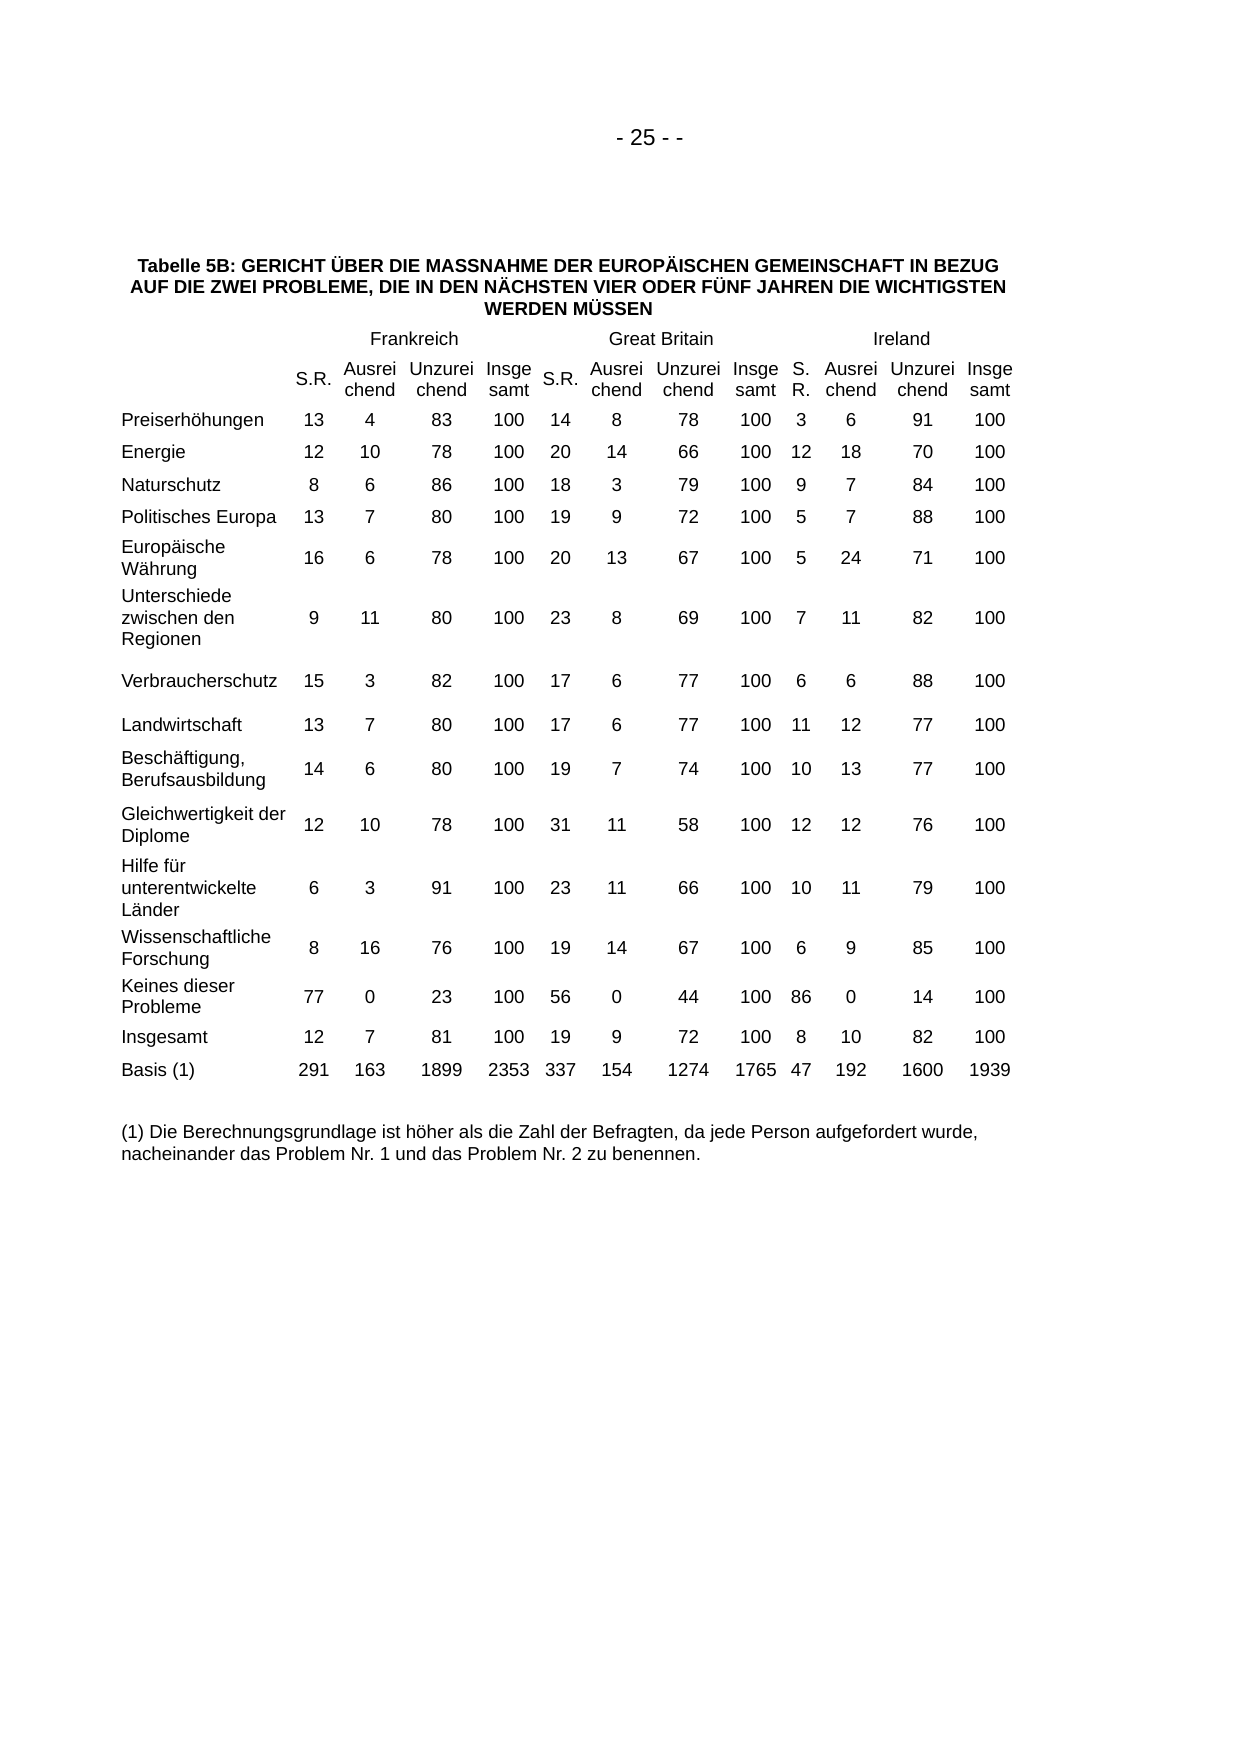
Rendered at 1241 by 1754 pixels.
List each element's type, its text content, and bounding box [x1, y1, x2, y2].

table_cell Unzureichend [650, 355, 727, 403]
table_cell 12 [291, 436, 336, 468]
table_cell 14 [291, 741, 336, 797]
table_cell 17 [538, 653, 583, 708]
table_cell 6 [785, 923, 817, 972]
table_cell 4 [336, 404, 403, 436]
table_cell 82 [403, 653, 480, 708]
table_cell 67 [650, 923, 727, 972]
table_cell 82 [884, 1021, 961, 1053]
table_cell 78 [403, 436, 480, 468]
table_cell 84 [884, 468, 961, 501]
table_header Tabelle 5B: GERICHT ÜBER DIE MASSNAHME DER EUROPÄISCHEN GEMEINSCHAFT IN BEZUG AUF DIE ZWEI PROBLEME, DIE IN DEN NÄCHSTEN VIER ODER FÜNF JAHREN DIE WICHTIGSTEN WERDEN MÜSSEN [118, 252, 1019, 322]
table_cell 78 [403, 533, 480, 582]
table_cell 7 [818, 468, 884, 501]
table_cell 67 [650, 533, 727, 582]
table_cell 100 [961, 741, 1019, 797]
table_cell Politisches Europa [118, 501, 291, 533]
table_cell 1274 [650, 1053, 727, 1086]
table_cell 100 [480, 436, 538, 468]
table_cell 71 [884, 533, 961, 582]
table_cell Insgesamt [961, 355, 1019, 403]
table_cell 100 [727, 972, 784, 1021]
table_cell 79 [884, 853, 961, 923]
table_cell 100 [727, 853, 784, 923]
table_cell 11 [785, 708, 817, 741]
table_cell 78 [650, 404, 727, 436]
table_cell 100 [961, 972, 1019, 1021]
table_cell 100 [961, 708, 1019, 741]
table_cell 100 [727, 501, 784, 533]
table_cell 20 [538, 533, 583, 582]
table_cell 100 [961, 797, 1019, 852]
table_cell 14 [583, 923, 650, 972]
table_cell [336, 1086, 403, 1118]
table_cell 9 [818, 923, 884, 972]
table_cell 100 [727, 797, 784, 852]
table_cell Keines dieser Probleme [118, 972, 291, 1021]
table_cell 77 [650, 708, 727, 741]
table_cell Wissenschaftliche Forschung [118, 923, 291, 972]
table_cell 10 [336, 436, 403, 468]
table_cell 44 [650, 972, 727, 1021]
table_cell 7 [583, 741, 650, 797]
table_cell Europäische Währung [118, 533, 291, 582]
table_cell 100 [961, 468, 1019, 501]
table_cell 31 [538, 797, 583, 852]
table_cell Unzureichend [403, 355, 480, 403]
table_cell Great Britain [538, 322, 784, 354]
table_cell 77 [884, 741, 961, 797]
table_cell 100 [961, 853, 1019, 923]
table_cell 14 [538, 404, 583, 436]
table_cell 9 [583, 501, 650, 533]
table_cell 100 [480, 533, 538, 582]
table_cell 10 [785, 853, 817, 923]
table_cell 17 [538, 708, 583, 741]
table_cell 9 [291, 582, 336, 652]
table_cell 76 [884, 797, 961, 852]
table_cell 7 [336, 1021, 403, 1053]
table_cell 100 [480, 708, 538, 741]
table_cell 100 [727, 404, 784, 436]
table_cell 72 [650, 1021, 727, 1053]
table_cell [727, 1086, 784, 1118]
table_cell 77 [650, 653, 727, 708]
table_cell 6 [336, 533, 403, 582]
table_cell 80 [403, 501, 480, 533]
table_cell 100 [727, 1021, 784, 1053]
table_cell 13 [291, 708, 336, 741]
table_cell 16 [336, 923, 403, 972]
table_cell S.R. [785, 355, 817, 403]
table_cell Landwirtschaft [118, 708, 291, 741]
table_cell 20 [538, 436, 583, 468]
table_cell 12 [818, 797, 884, 852]
table_cell 7 [818, 501, 884, 533]
table_cell 9 [583, 1021, 650, 1053]
table_cell Basis (1) [118, 1053, 291, 1086]
table_cell 23 [538, 853, 583, 923]
table_cell 76 [403, 923, 480, 972]
table_cell 88 [884, 653, 961, 708]
table_cell [583, 1086, 650, 1118]
table_cell 82 [884, 582, 961, 652]
table_cell 88 [884, 501, 961, 533]
table_cell 13 [291, 404, 336, 436]
table_cell 100 [480, 741, 538, 797]
table_cell [538, 1086, 583, 1118]
table_cell 80 [403, 582, 480, 652]
table_cell 100 [480, 501, 538, 533]
table_cell 100 [727, 741, 784, 797]
table_cell 8 [583, 404, 650, 436]
table_cell 8 [291, 923, 336, 972]
table_cell 16 [291, 533, 336, 582]
table_cell 100 [961, 533, 1019, 582]
table_cell 18 [538, 468, 583, 501]
table_cell 86 [785, 972, 817, 1021]
table_cell 79 [650, 468, 727, 501]
table_cell 100 [727, 533, 784, 582]
table_cell 10 [818, 1021, 884, 1053]
table_cell 100 [727, 708, 784, 741]
table_cell 3 [583, 468, 650, 501]
table_cell 100 [480, 1021, 538, 1053]
table_cell Ireland [785, 322, 1019, 354]
table_cell Insgesamt [727, 355, 784, 403]
table_cell Naturschutz [118, 468, 291, 501]
table_cell 8 [583, 582, 650, 652]
table_cell S.R. [538, 355, 583, 403]
table_cell 3 [785, 404, 817, 436]
table_cell 100 [727, 653, 784, 708]
table_cell 163 [336, 1053, 403, 1086]
table_cell 23 [403, 972, 480, 1021]
table_cell [403, 1086, 480, 1118]
table_cell Frankreich [291, 322, 538, 354]
table_cell [961, 1086, 1019, 1118]
table_cell [118, 322, 291, 354]
table_cell 100 [961, 923, 1019, 972]
table_cell [480, 1086, 538, 1118]
table_cell 13 [583, 533, 650, 582]
table_cell 8 [291, 468, 336, 501]
table_cell [818, 1086, 884, 1118]
table_cell 47 [785, 1053, 817, 1086]
table_cell 100 [480, 582, 538, 652]
table_cell 12 [291, 1021, 336, 1053]
table_cell 11 [818, 582, 884, 652]
table_cell S.R. [291, 355, 336, 403]
table_cell Ausreichend [336, 355, 403, 403]
table_cell Verbraucherschutz [118, 653, 291, 708]
table_cell 6 [336, 468, 403, 501]
table_cell 100 [961, 582, 1019, 652]
table_cell 85 [884, 923, 961, 972]
table_cell Preiserhöhungen [118, 404, 291, 436]
table_cell 100 [961, 501, 1019, 533]
table_cell 58 [650, 797, 727, 852]
table_cell 100 [480, 468, 538, 501]
table_cell 0 [583, 972, 650, 1021]
table_cell Hilfe für unterentwickelte Länder [118, 853, 291, 923]
table_cell 7 [336, 501, 403, 533]
table_cell 83 [403, 404, 480, 436]
table_cell 2353 [480, 1053, 538, 1086]
table_cell 19 [538, 741, 583, 797]
table_cell 7 [785, 582, 817, 652]
table_cell 80 [403, 741, 480, 797]
table_cell 14 [884, 972, 961, 1021]
table_cell Unterschiede zwischen den Regionen [118, 582, 291, 652]
table_cell 5 [785, 501, 817, 533]
table_cell Beschäftigung, Berufsausbildung [118, 741, 291, 797]
table_cell 12 [785, 436, 817, 468]
table_cell 100 [480, 404, 538, 436]
table_cell 0 [818, 972, 884, 1021]
table_cell 100 [480, 653, 538, 708]
table_cell 23 [538, 582, 583, 652]
table_cell 9 [785, 468, 817, 501]
table_cell 192 [818, 1053, 884, 1086]
table_cell 77 [884, 708, 961, 741]
table_cell 5 [785, 533, 817, 582]
table_cell 12 [291, 797, 336, 852]
table_cell 18 [818, 436, 884, 468]
table_cell 12 [818, 708, 884, 741]
table_cell 91 [884, 404, 961, 436]
table_cell 6 [818, 653, 884, 708]
table_cell 81 [403, 1021, 480, 1053]
table_cell 337 [538, 1053, 583, 1086]
table_cell 91 [403, 853, 480, 923]
table_cell Energie [118, 436, 291, 468]
table_cell 100 [480, 972, 538, 1021]
table_cell [118, 1086, 291, 1118]
table_cell 11 [583, 853, 650, 923]
table_cell 19 [538, 1021, 583, 1053]
table_cell 77 [291, 972, 336, 1021]
table_cell 6 [291, 853, 336, 923]
table_cell 70 [884, 436, 961, 468]
table_cell 13 [818, 741, 884, 797]
table_cell 100 [961, 653, 1019, 708]
table_cell 100 [480, 797, 538, 852]
table_cell 1600 [884, 1053, 961, 1086]
table_cell Unzureichend [884, 355, 961, 403]
table_cell 66 [650, 853, 727, 923]
table_cell 80 [403, 708, 480, 741]
table_cell 74 [650, 741, 727, 797]
table_cell 6 [583, 708, 650, 741]
table_cell [650, 1086, 727, 1118]
table_cell 0 [336, 972, 403, 1021]
table_cell 6 [785, 653, 817, 708]
table_cell Insgesamt [118, 1021, 291, 1053]
table_cell 14 [583, 436, 650, 468]
table_cell 10 [336, 797, 403, 852]
table_cell 6 [336, 741, 403, 797]
table_cell [118, 355, 291, 403]
table_cell 11 [336, 582, 403, 652]
table_cell 24 [818, 533, 884, 582]
table_cell 3 [336, 853, 403, 923]
table_cell 100 [480, 853, 538, 923]
table_cell 69 [650, 582, 727, 652]
table_cell 100 [961, 436, 1019, 468]
table_cell 11 [818, 853, 884, 923]
table_cell 1899 [403, 1053, 480, 1086]
table_cell 72 [650, 501, 727, 533]
table_cell Insgesamt [480, 355, 538, 403]
table_cell 12 [785, 797, 817, 852]
table_cell 11 [583, 797, 650, 852]
table_cell 8 [785, 1021, 817, 1053]
table_cell 56 [538, 972, 583, 1021]
table_cell Ausreichend [818, 355, 884, 403]
table_cell 6 [818, 404, 884, 436]
table_cell 66 [650, 436, 727, 468]
table_cell 19 [538, 923, 583, 972]
table_cell 78 [403, 797, 480, 852]
table_cell 100 [480, 923, 538, 972]
table_cell 6 [583, 653, 650, 708]
table_cell 7 [336, 708, 403, 741]
table_cell Gleichwertigkeit der Diplome [118, 797, 291, 852]
table_cell 100 [961, 404, 1019, 436]
table_cell 15 [291, 653, 336, 708]
table_cell 86 [403, 468, 480, 501]
table_cell 3 [336, 653, 403, 708]
table_cell [884, 1086, 961, 1118]
table_cell (1) Die Berechnungsgrundlage ist höher als die Zahl der Befragten, da jede Person aufgefordert wurde, nacheinander das Problem Nr. 1 und das Problem Nr. 2 zu benennen. [118, 1118, 1019, 1167]
table_cell 1939 [961, 1053, 1019, 1086]
table_cell 10 [785, 741, 817, 797]
table_cell 13 [291, 501, 336, 533]
table_cell [785, 1086, 817, 1118]
table_cell 100 [727, 436, 784, 468]
table_cell 291 [291, 1053, 336, 1086]
table_cell [291, 1086, 336, 1118]
table_cell 154 [583, 1053, 650, 1086]
table_cell 100 [727, 923, 784, 972]
table_cell 100 [727, 468, 784, 501]
table_cell 100 [727, 582, 784, 652]
table_cell 19 [538, 501, 583, 533]
table_cell Ausreichend [583, 355, 650, 403]
table_cell 100 [961, 1021, 1019, 1053]
table_cell 1765 [727, 1053, 784, 1086]
